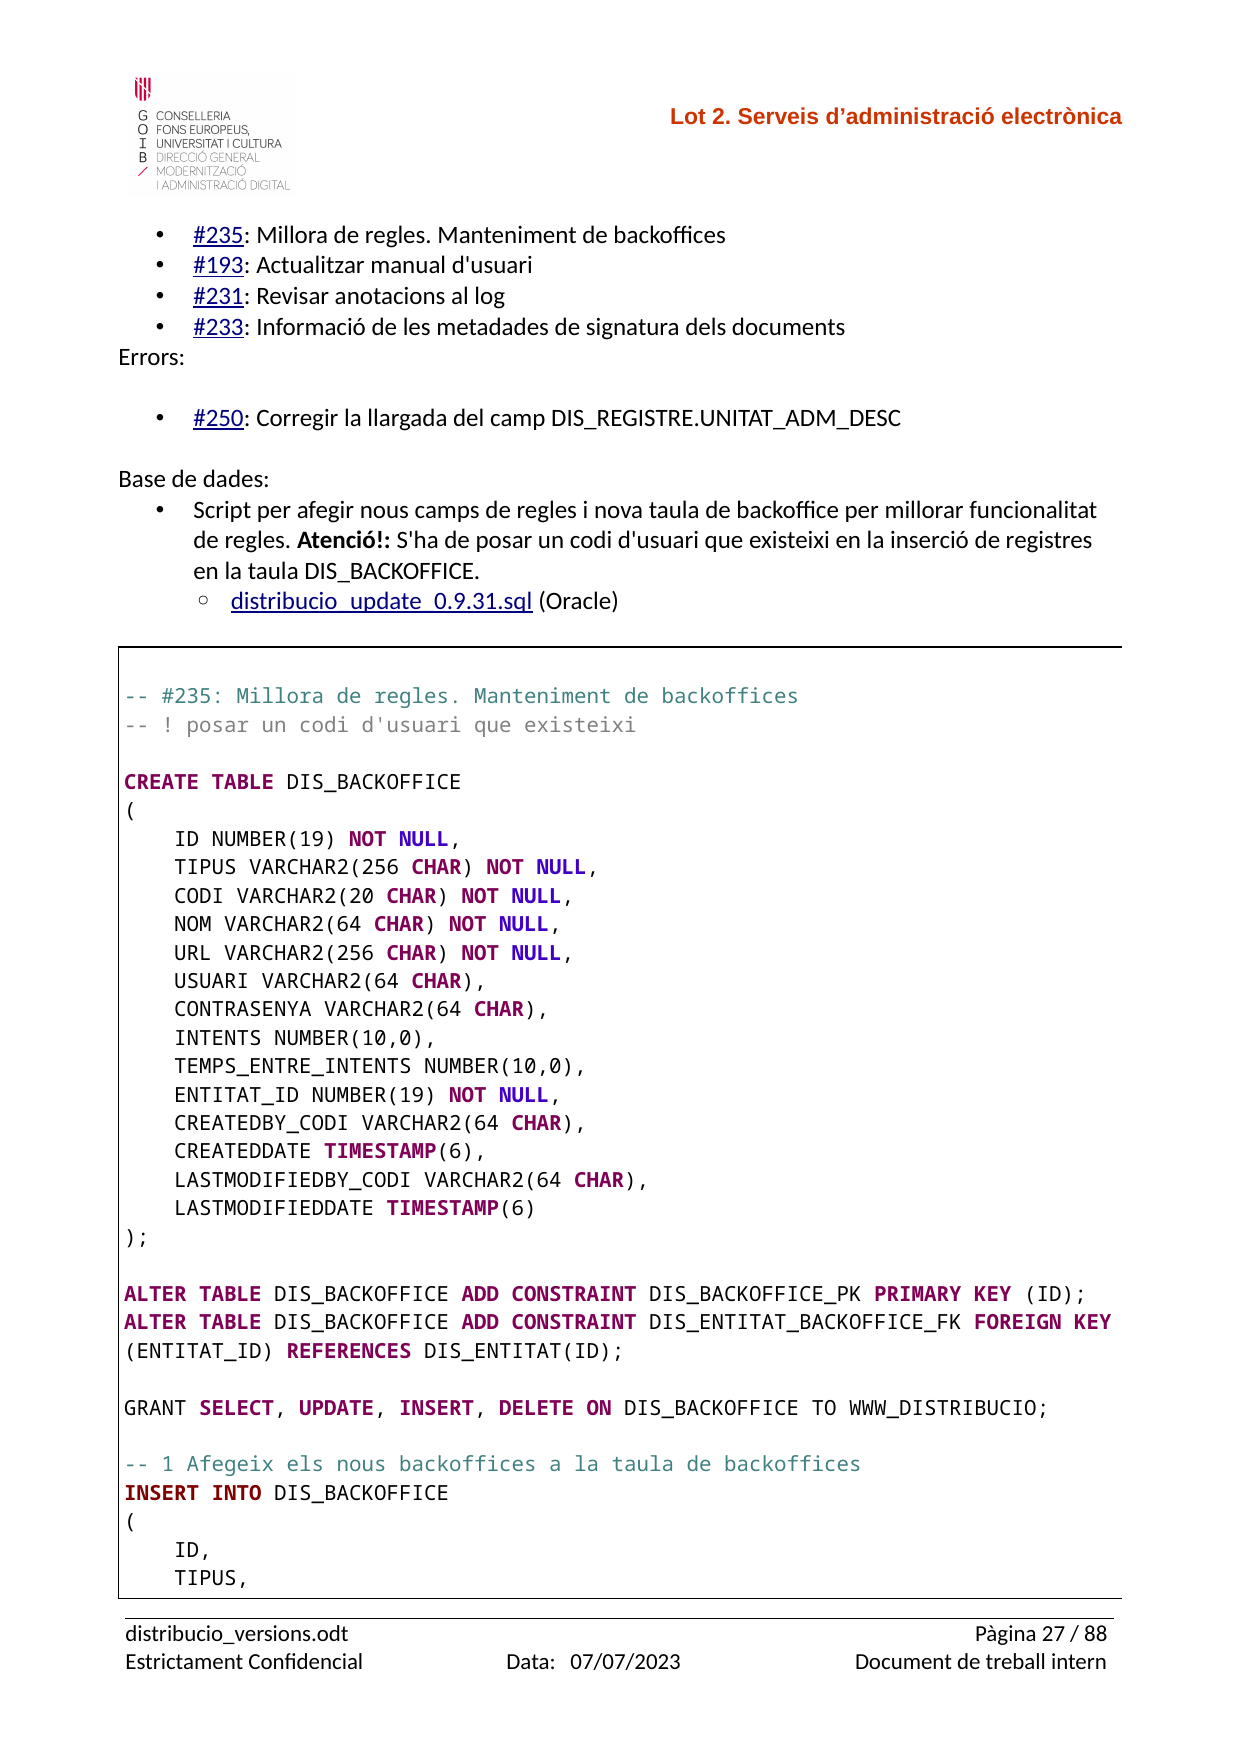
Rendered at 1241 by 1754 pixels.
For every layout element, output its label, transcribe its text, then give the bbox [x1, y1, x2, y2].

list Script per afegir nous camps de regles i nova taula de backoffice per millorar funcionalitat de regles. Atenció!: S'ha de posar un codi d'usuari que existeixi en la inserció de registres en la taula DIS_BACKOFFICE. [156, 494, 1122, 585]
text Errors: [118, 341, 1122, 372]
list #250: Corregir la llargada del camp DIS_REGISTRE.UNITAT_ADM_DESC [156, 402, 1122, 433]
list #233: Informació de les metadades de signatura dels documents [156, 311, 1122, 341]
list distribucio_update_0.9.31.sql (Oracle) [193, 585, 1122, 616]
list #193: Actualitzar manual d'usuari [156, 250, 1122, 280]
table_header -- #235: Millora de regles. Manteniment de backoffices -- ! posar un codi d'usuari que existeixi CREATE TABLE DIS_BACKOFFICE ( ID NUMBER(19) NOT NULL, TIPUS VARCHAR2(256 CHAR) NOT NULL, CODI VARCHAR2(20 CHAR) NOT NULL, NOM VARCHAR2(64 CHAR) NOT NULL, URL VARCHAR2(256 CHAR) NOT NULL, USUARI VARCHAR2(64 CHAR), CONTRASENYA VARCHAR2(64 CHAR), INTENTS NUMBER(10,0), TEMPS_ENTRE_INTENTS NUMBER(10,0), ENTITAT_ID NUMBER(19) NOT NULL, CREATEDBY_CODI VARCHAR2(64 CHAR), CREATEDDATE TIMESTAMP(6), LASTMODIFIEDBY_CODI VARCHAR2(64 CHAR), LASTMODIFIEDDATE TIMESTAMP(6) ); ALTER TABLE DIS_BACKOFFICE ADD CONSTRAINT DIS_BACKOFFICE_PK PRIMARY KEY (ID); ALTER TABLE DIS_BACKOFFICE ADD CONSTRAINT DIS_ENTITAT_BACKOFFICE_FK FOREIGN KEY (ENTITAT_ID) REFERENCES DIS_ENTITAT(ID); GRANT SELECT, UPDATE, INSERT, DELETE ON DIS_BACKOFFICE TO WWW_DISTRIBUCIO; -- 1 Afegeix els nous backoffices a la taula de backoffices INSERT INTO DIS_BACKOFFICE ( ID, TIPUS, [119, 648, 1122, 1597]
text Base de dades: [118, 463, 1122, 494]
list #235: Millora de regles. Manteniment de backoffices [156, 219, 1122, 250]
list #231: Revisar anotacions al log [156, 280, 1122, 311]
picture [126, 70, 299, 197]
